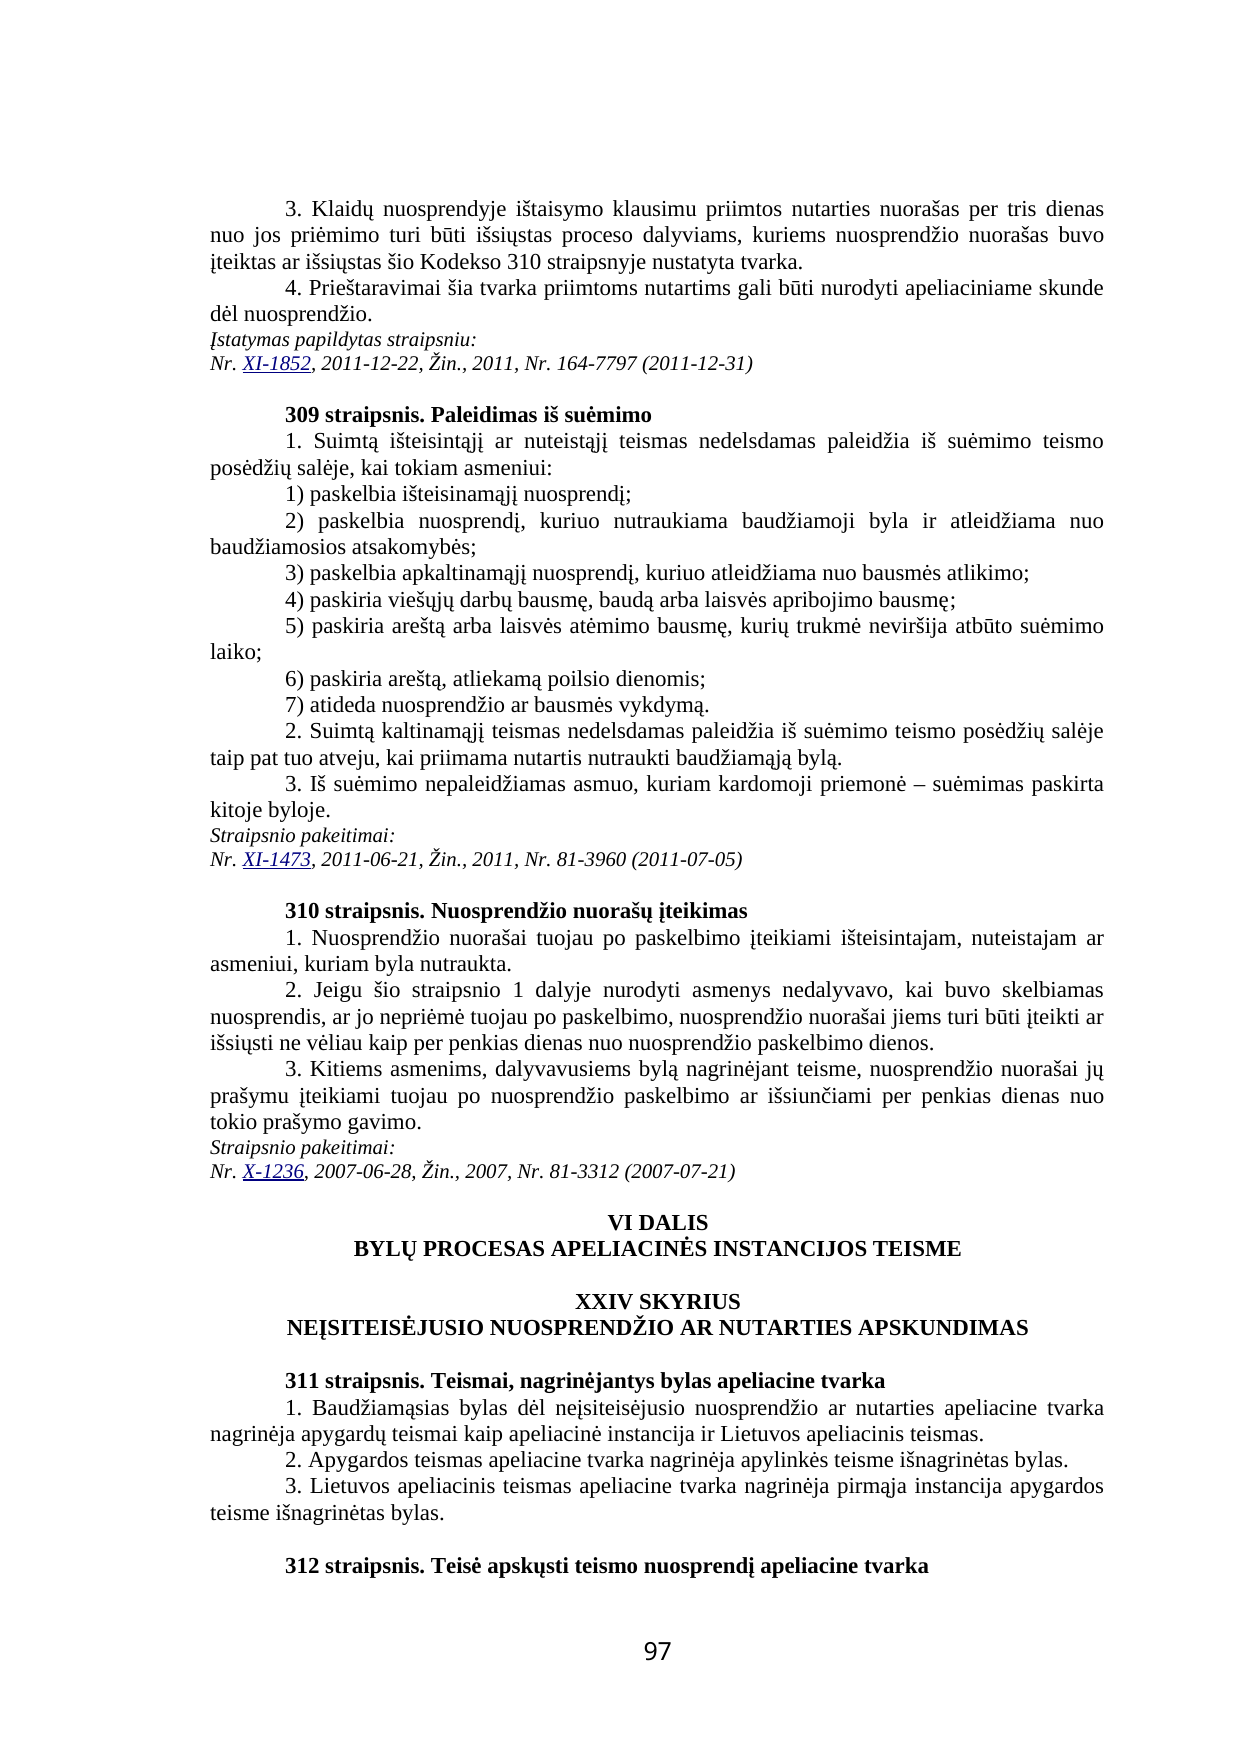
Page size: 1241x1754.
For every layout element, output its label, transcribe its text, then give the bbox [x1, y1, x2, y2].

text Straipsnio pakeitimai: [210, 1134, 1106, 1159]
text 310 straipsnis. Nuosprendžio nuorašų įteikimas [210, 897, 1106, 924]
text Neįsiteisėjusio nuosprendžio ar nutarties apskundimas [210, 1314, 1106, 1341]
text 2. Apygardos teismas apeliacine tvarka nagrinėja apylinkės teisme išnagrinėtas bylas. [210, 1446, 1106, 1473]
text 1. Nuosprendžio nuorašai tuojau po paskelbimo įteikiami išteisintajam, nuteistajam ar asmeniui, kuriam byla nutraukta. [210, 924, 1106, 976]
subtitle VI dalis [210, 1209, 1106, 1235]
text 1. Suimtą išteisintąjį ar nuteistąjį teismas nedelsdamas paleidžia iš suėmimo teismo posėdžių salėje, kai tokiam asmeniui: [210, 428, 1106, 480]
text Straipsnio pakeitimai: [210, 823, 1106, 847]
text 2) paskelbia nuosprendį, kuriuo nutraukiama baudžiamoji byla ir atleidžiama nuo baudžiamosios atsakomybės; [210, 507, 1106, 559]
text 4. Prieštaravimai šia tvarka priimtoms nutartims gali būti nurodyti apeliaciniame skunde dėl nuosprendžio. [210, 274, 1106, 327]
text Nr. XI-1473, 2011-06-21, Žin., 2011, Nr. 81-3960 (2011-07-05) [210, 847, 1106, 871]
text 4) paskiria viešųjų darbų bausmę, baudą arba laisvės apribojimo bausmę; [210, 586, 1106, 612]
text Nr. XI-1852, 2011-12-22, Žin., 2011, Nr. 164-7797 (2011-12-31) [210, 351, 1106, 375]
text 312 straipsnis. Teisė apskųsti teismo nuosprendį apeliacine tvarka [210, 1552, 1106, 1578]
text 5) paskiria areštą arba laisvės atėmimo bausmę, kurių trukmė neviršija atbūto suėmimo laiko; [210, 612, 1106, 665]
text 2. Jeigu šio straipsnio 1 dalyje nurodyti asmenys nedalyvavo, kai buvo skelbiamas nuosprendis, ar jo nepriėmė tuojau po paskelbimo, nuosprendžio nuorašai jiems turi būti įteikti ar išsiųsti ne vėliau kaip per penkias dienas nuo nuosprendžio paskelbimo dienos. [210, 976, 1106, 1056]
text 3. Klaidų nuosprendyje ištaisymo klausimu priimtos nutarties nuorašas per tris dienas nuo jos priėmimo turi būti išsiųstas proceso dalyviams, kuriems nuosprendžio nuorašas buvo įteiktas ar išsiųstas šio Kodekso 310 straipsnyje nustatyta tvarka. [210, 195, 1106, 274]
text 3. Lietuvos apeliacinis teismas apeliacine tvarka nagrinėja pirmąja instancija apygardos teisme išnagrinėtas bylas. [210, 1473, 1106, 1525]
text 3. Kitiems asmenims, dalyvavusiems bylą nagrinėjant teisme, nuosprendžio nuorašai jų prašymu įteikiami tuojau po nuosprendžio paskelbimo ar išsiunčiami per penkias dienas nuo tokio prašymo gavimo. [210, 1056, 1106, 1134]
text 1) paskelbia išteisinamąjį nuosprendį; [210, 480, 1106, 507]
text 311 straipsnis. Teismai, nagrinėjantys bylas apeliacine tvarka [210, 1367, 1106, 1393]
subtitle XXIV skyrius [210, 1288, 1106, 1314]
text Bylų procesas apeliacinės instancijos teisme [210, 1235, 1106, 1262]
text Įstatymas papildytas straipsniu: [210, 327, 1106, 351]
text Nr. X-1236, 2007-06-28, Žin., 2007, Nr. 81-3312 (2007-07-21) [210, 1159, 1106, 1183]
text 3) paskelbia apkaltinamąjį nuosprendį, kuriuo atleidžiama nuo bausmės atlikimo; [210, 559, 1106, 586]
text 7) atideda nuosprendžio ar bausmės vykdymą. [210, 691, 1106, 717]
text 1. Baudžiamąsias bylas dėl neįsiteisėjusio nuosprendžio ar nutarties apeliacine tvarka nagrinėja apygardų teismai kaip apeliacinė instancija ir Lietuvos apeliacinis teismas. [210, 1393, 1106, 1446]
text 3. Iš suėmimo nepaleidžiamas asmuo, kuriam kardomoji priemonė – suėmimas paskirta kitoje byloje. [210, 770, 1106, 823]
text 309 straipsnis. Paleidimas iš suėmimo [210, 401, 1106, 428]
text 2. Suimtą kaltinamąjį teismas nedelsdamas paleidžia iš suėmimo teismo posėdžių salėje taip pat tuo atveju, kai priimama nutartis nutraukti baudžiamąją bylą. [210, 717, 1106, 770]
text 6) paskiria areštą, atliekamą poilsio dienomis; [210, 665, 1106, 691]
